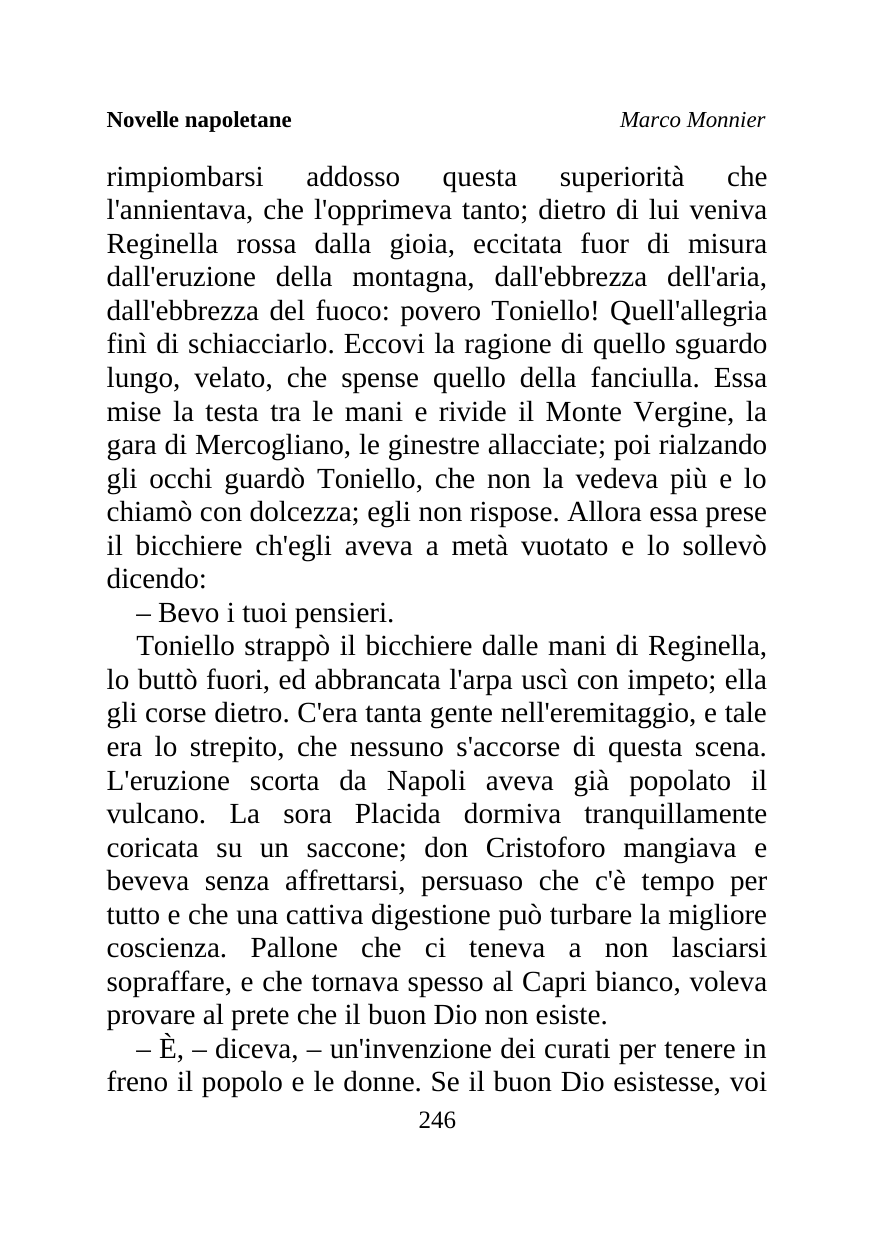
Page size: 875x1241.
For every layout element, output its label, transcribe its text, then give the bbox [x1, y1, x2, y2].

text rimpiombarsi addosso questa superiorità che l'annientava, che l'opprimeva tanto; dietro di lui veniva Reginella rossa dalla gioia, eccitata fuor di misura dall'eruzione della montagna, dall'ebbrezza dell'aria, dall'ebbrezza del fuoco: povero Toniello! Quell'allegria finì di schiacciarlo. Eccovi la ragione di quello sguardo lungo, velato, che spense quello della fanciulla. Essa mise la testa tra le mani e rivide il Monte Vergine, la gara di Mercogliano, le ginestre allacciate; poi rialzando gli occhi guardò Toniello, che non la vedeva più e lo chiamò con dolcezza; egli non rispose. Allora essa prese il bicchiere ch'egli aveva a metà vuotato e lo sollevò dicendo: [106, 159, 768, 595]
text – È, – diceva, – un'invenzione dei curati per tenere in freno il popolo e le donne. Se il buon Dio esistesse, voi [106, 1031, 768, 1098]
text Toniello strappò il bicchiere dalle mani di Reginella, lo buttò fuori, ed abbrancata l'arpa uscì con impeto; ella gli corse dietro. C'era tanta gente nell'eremitaggio, e tale era lo strepito, che nessuno s'accorse di questa scena. L'eruzione scorta da Napoli aveva già popolato il vulcano. La sora Placida dormiva tranquillamente coricata su un saccone; don Cristoforo mangiava e beveva senza affrettarsi, persuaso che c'è tempo per tutto e che una cattiva digestione può turbare la migliore coscienza. Pallone che ci teneva a non lasciarsi sopraffare, e che tornava spesso al Capri bianco, voleva provare al prete che il buon Dio non esiste. [106, 628, 768, 1031]
text – Bevo i tuoi pensieri. [106, 595, 768, 628]
